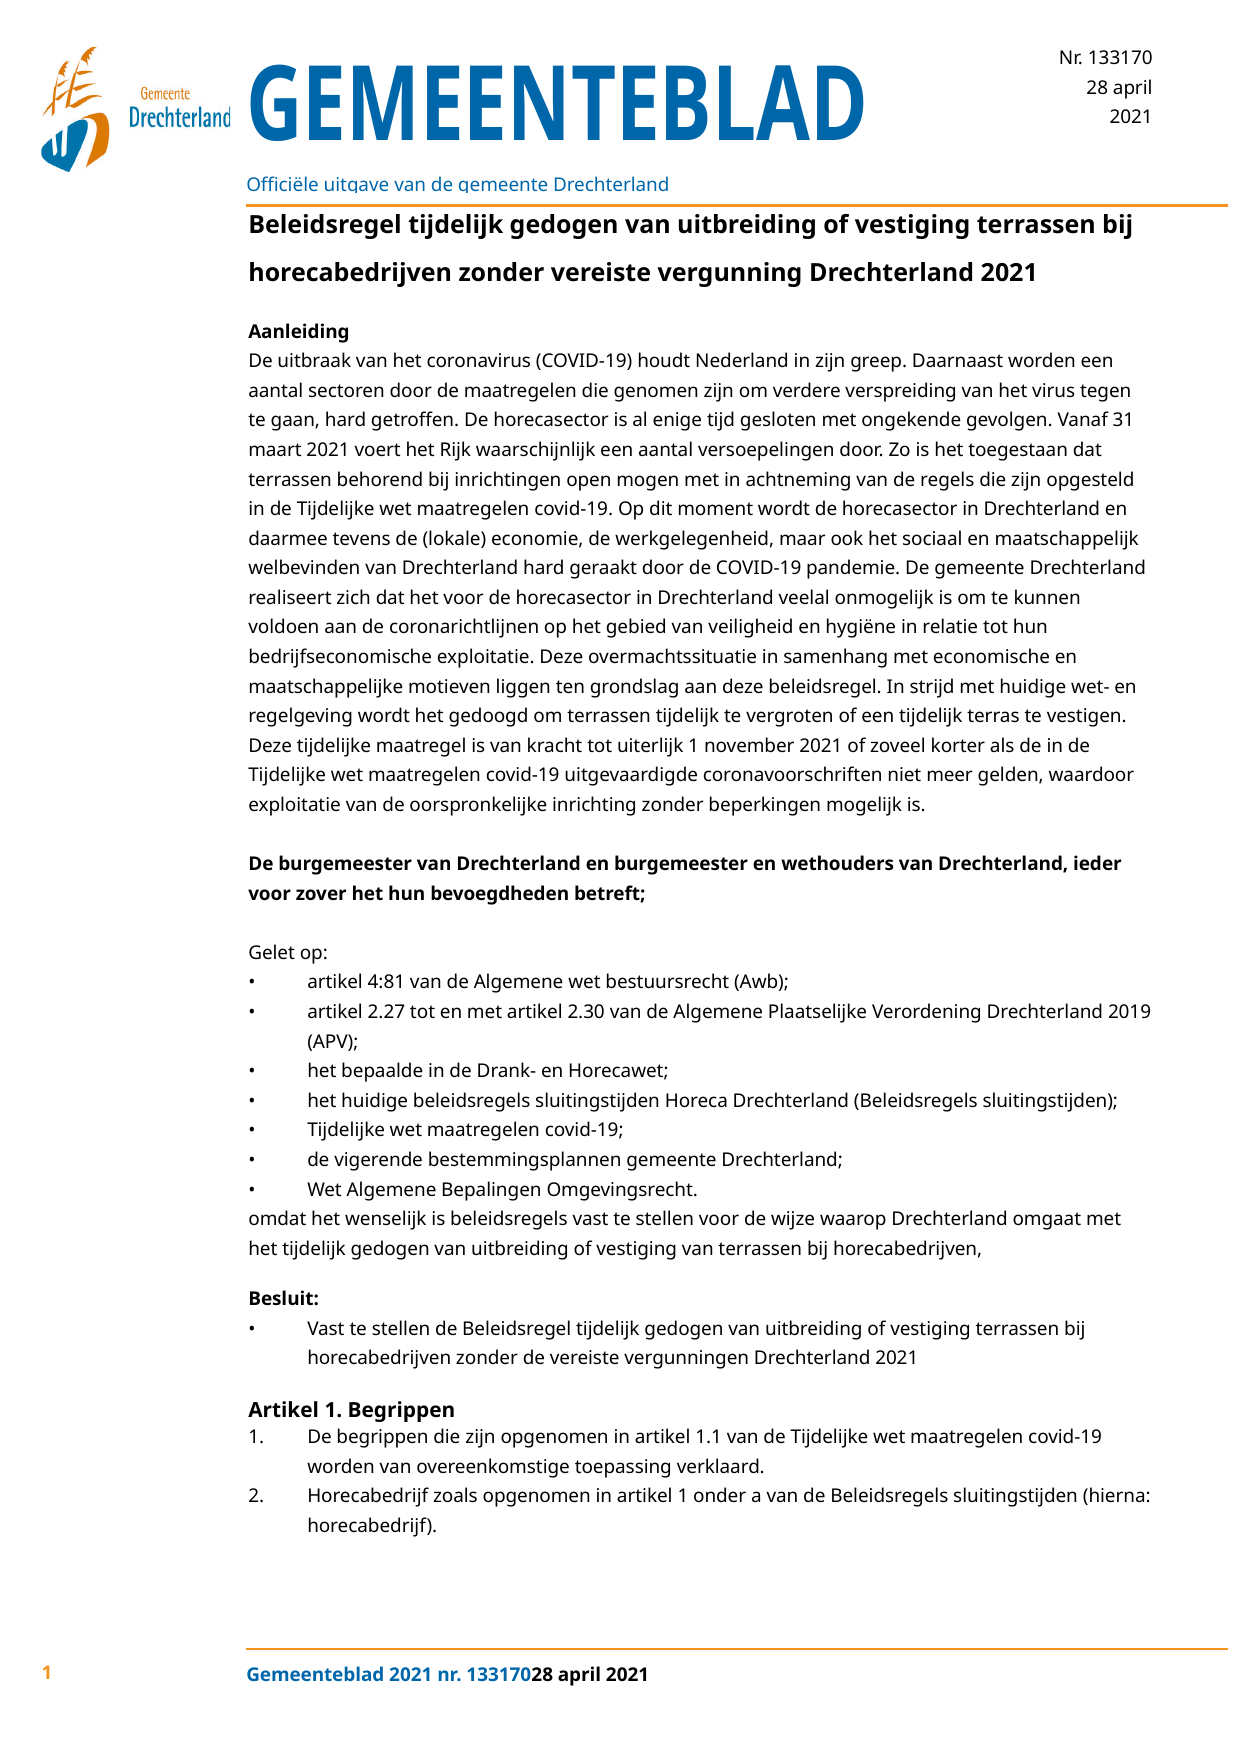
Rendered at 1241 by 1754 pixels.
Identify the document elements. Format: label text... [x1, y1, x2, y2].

text Artikel 1. Begrippen [248, 1395, 1152, 1423]
text Gelet op: [248, 939, 1152, 965]
text Beleidsregel tijdelijk gedogen van uitbreiding of vestiging terrassen bij horecabedrijven zonder vereiste vergunning Drechterland 2021 [248, 207, 1152, 288]
list het bepaalde in de Drank- en Horecawet; [248, 1057, 1152, 1083]
picture [41, 47, 231, 172]
list De begrippen die zijn opgenomen in artikel 1.1 van de Tijdelijke wet maatregelen covid-19 worden van overeenkomstige toepassing verklaard. [248, 1423, 1152, 1479]
text Besluit: [248, 1285, 1152, 1311]
text Aanleiding [248, 318, 1152, 344]
picture [226, 115, 231, 124]
list het huidige beleidsregels sluitingstijden Horeca Drechterland (Beleidsregels sluitingstijden); [248, 1087, 1152, 1113]
list Wet Algemene Bepalingen Omgevingsrecht. [248, 1176, 1152, 1202]
list artikel 2.27 tot en met artikel 2.30 van de Algemene Plaatselijke Verordening Drechterland 2019 (APV); [248, 998, 1152, 1054]
list artikel 4:81 van de Algemene wet bestuursrecht (Awb); [248, 969, 1152, 994]
list Tijdelijke wet maatregelen covid-19; [248, 1117, 1152, 1142]
list Horecabedrijf zoals opgenomen in artikel 1 onder a van de Beleidsregels sluitingstijden (hierna: horecabedrijf). [248, 1482, 1152, 1538]
picture [41, 158, 64, 172]
list Vast te stellen de Beleidsregel tijdelijk gedogen van uitbreiding of vestiging terrassen bij horecabedrijven zonder de vereiste vergunningen Drechterland 2021 [248, 1315, 1152, 1370]
list de vigerende bestemmingsplannen gemeente Drechterland; [248, 1146, 1152, 1172]
text De burgemeester van Drechterland en burgemeester en wethouders van Drechterland, ieder voor zover het hun bevoegdheden betreft; [248, 850, 1152, 906]
text De uitbraak van het coronavirus (COVID-19) houdt Nederland in zijn greep. Daarnaast worden een aantal sectoren door de maatregelen die genomen zijn om verdere verspreiding van het virus tegen te gaan, hard getroffen. De horecasector is al enige tijd gesloten met ongekende gevolgen. Vanaf 31 maart 2021 voert het Rijk waarschijnlijk een aantal versoepelingen door. Zo is het toegestaan dat terrassen behorend bij inrichtingen open mogen met in achtneming van de regels die zijn opgesteld in de Tijdelijke wet maatregelen covid-19. Op dit moment wordt de horecasector in Drechterland en daarmee tevens de (lokale) economie, de werkgelegenheid, maar ook het sociaal en maatschappelijk welbevinden van Drechterland hard geraakt door de COVID-19 pandemie. De gemeente Drechterland realiseert zich dat het voor de horecasector in Drechterland veelal onmogelijk is om te kunnen voldoen aan de coronarichtlijnen op het gebied van veiligheid en hygiëne in relatie tot hun bedrijfseconomische exploitatie. Deze overmachtssituatie in samenhang met economische en maatschappelijke motieven liggen ten grondslag aan deze beleidsregel. In strijd met huidige wet- en regelgeving wordt het gedoogd om terrassen tijdelijk te vergroten of een tijdelijk terras te vestigen. Deze tijdelijke maatregel is van kracht tot uiterlijk 1 november 2021 of zoveel korter als de in de Tijdelijke wet maatregelen covid-19 uitgevaardigde coronavoorschriften niet meer gelden, waardoor exploitatie van de oorspronkelijke inrichting zonder beperkingen mogelijk is. [248, 347, 1152, 817]
text omdat het wenselijk is beleidsregels vast te stellen voor de wijze waarop Drechterland omgaat met het tijdelijk gedogen van uitbreiding of vestiging van terrassen bij horecabedrijven, [248, 1205, 1152, 1261]
